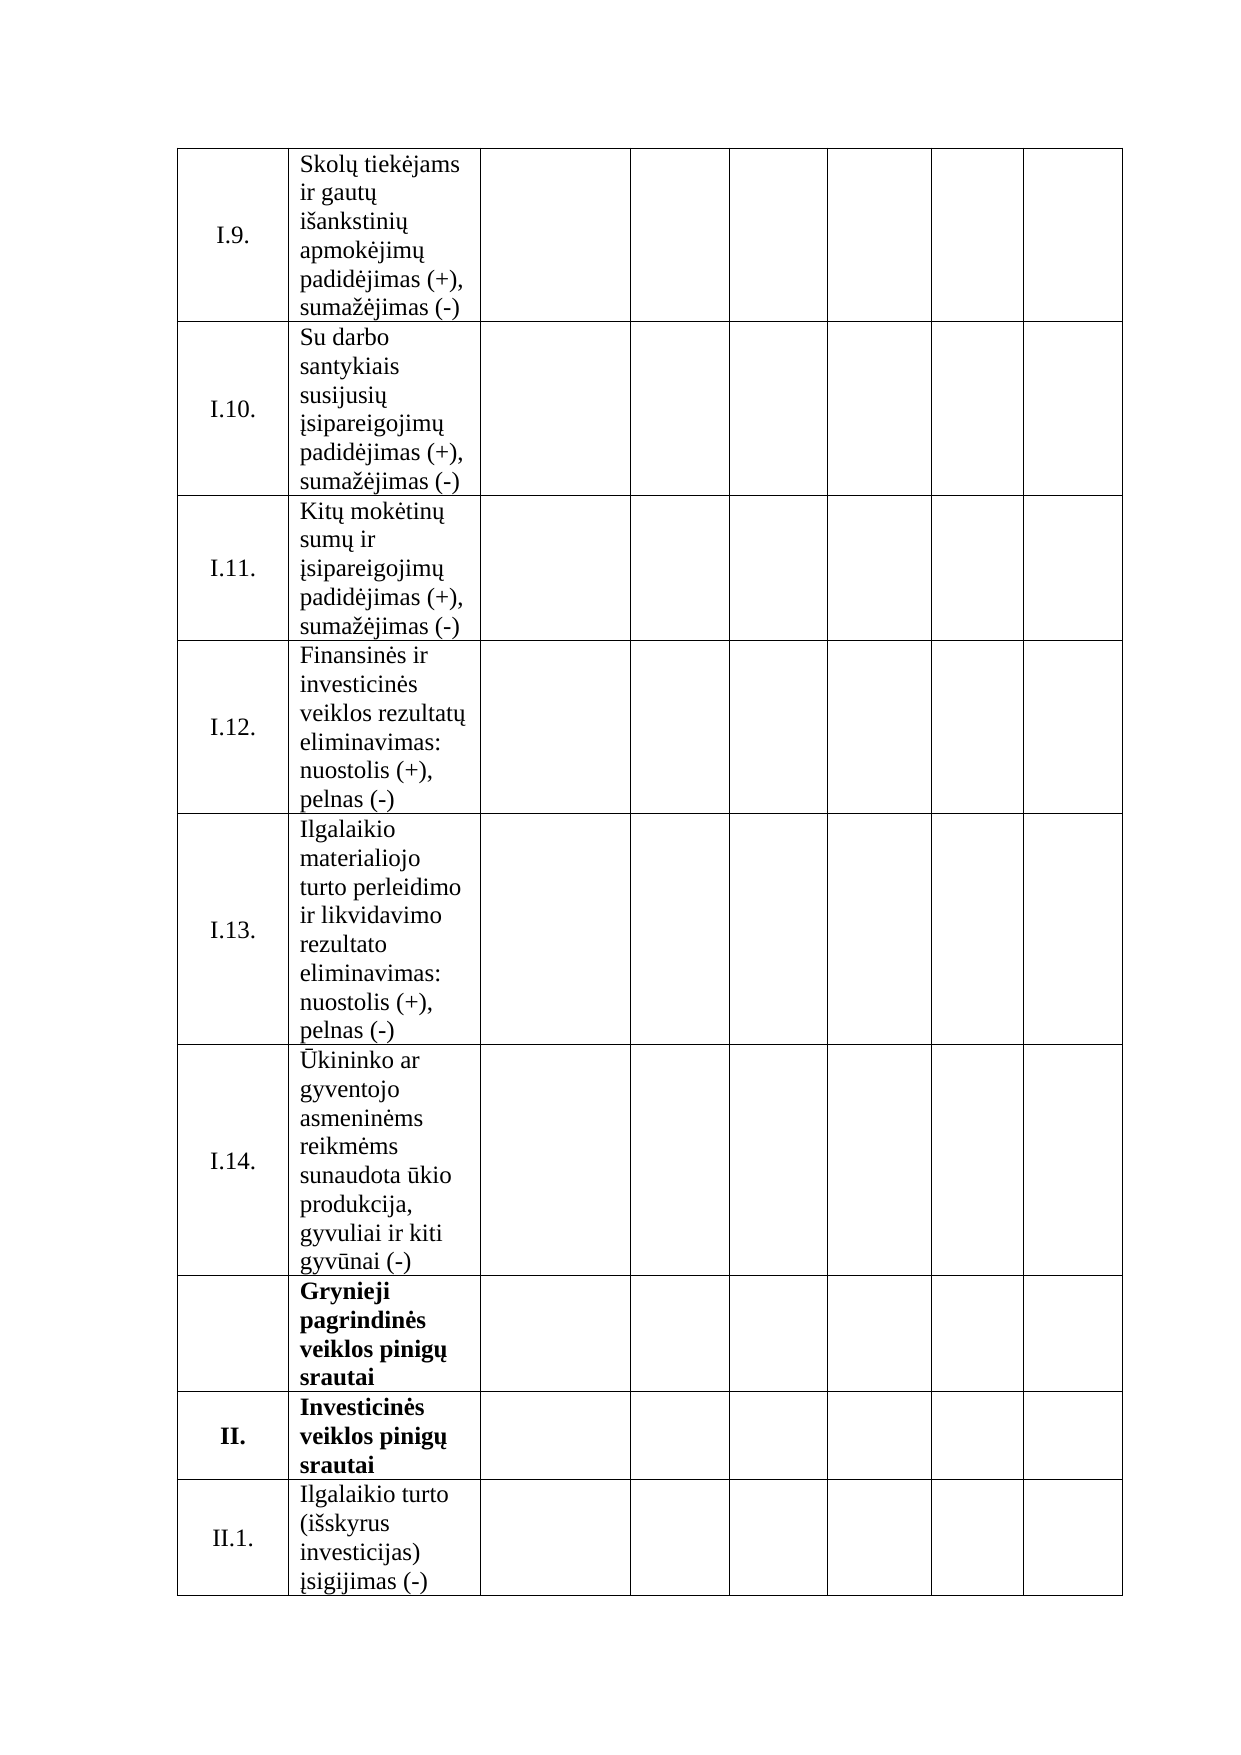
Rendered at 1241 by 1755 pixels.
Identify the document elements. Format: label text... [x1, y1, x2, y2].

table_cell Grynieji pagrindinės veiklos pinigų srautai [289, 1276, 480, 1391]
table_cell [178, 1276, 288, 1391]
table_cell [932, 1276, 1023, 1391]
table_cell [730, 1045, 827, 1275]
table_cell [631, 1276, 729, 1391]
table_cell [932, 641, 1023, 813]
table_cell [730, 322, 827, 495]
table_cell [828, 814, 931, 1044]
table_cell [828, 1045, 931, 1275]
table_cell [1024, 1276, 1122, 1391]
table_cell I.12. [178, 641, 288, 813]
table_cell [932, 1392, 1023, 1478]
table_cell [828, 1276, 931, 1391]
table_cell I.11. [178, 496, 288, 639]
table_cell [828, 322, 931, 495]
table_cell [481, 322, 630, 495]
table_cell [828, 641, 931, 813]
table_cell [631, 1392, 729, 1478]
table_cell [932, 1480, 1023, 1594]
table_cell [932, 1045, 1023, 1275]
table_cell [481, 1480, 630, 1594]
table_cell [730, 1276, 827, 1391]
table_cell Ilgalaikio turto (išskyrus investicijas) įsigijimas (-) [289, 1480, 480, 1594]
table_cell [481, 149, 630, 321]
table_cell Su darbo santykiais susijusių įsipareigojimų padidėjimas (+), sumažėjimas (-) [289, 322, 480, 495]
table_cell [1024, 1392, 1122, 1478]
table_cell [932, 149, 1023, 321]
table_cell [828, 496, 931, 639]
table_cell [631, 149, 729, 321]
table_cell [481, 1276, 630, 1391]
table_cell II. [178, 1392, 288, 1478]
table_cell Skolų tiekėjams ir gautų išankstinių apmokėjimų padidėjimas (+), sumažėjimas (-) [289, 149, 480, 321]
table_cell [481, 814, 630, 1044]
table_cell [730, 149, 827, 321]
table_cell [730, 496, 827, 639]
table_cell [1024, 322, 1122, 495]
table_cell [828, 1392, 931, 1478]
table_cell I.13. [178, 814, 288, 1044]
table_cell [828, 149, 931, 321]
table_cell [730, 814, 827, 1044]
table_cell [828, 1480, 931, 1594]
table_cell Investicinės veiklos pinigų srautai [289, 1392, 480, 1478]
table_cell [631, 322, 729, 495]
table_cell Kitų mokėtinų sumų ir įsipareigojimų padidėjimas (+), sumažėjimas (-) [289, 496, 480, 639]
table_cell [631, 1480, 729, 1594]
table_cell [481, 1045, 630, 1275]
table_cell [1024, 496, 1122, 639]
table_cell [1024, 814, 1122, 1044]
table_cell [730, 1480, 827, 1594]
table_cell Finansinės ir investicinės veiklos rezultatų eliminavimas: nuostolis (+), pelnas (-) [289, 641, 480, 813]
table_cell I.10. [178, 322, 288, 495]
table_cell [1024, 149, 1122, 321]
table_cell [932, 496, 1023, 639]
table_cell I.14. [178, 1045, 288, 1275]
table_cell [730, 1392, 827, 1478]
table_cell Ilgalaikio materialiojo turto perleidimo ir likvidavimo rezultato eliminavimas: nuostolis (+), pelnas (-) [289, 814, 480, 1044]
table_cell [631, 1045, 729, 1275]
table_cell I.9. [178, 149, 288, 321]
table_cell [481, 641, 630, 813]
table_cell [481, 1392, 630, 1478]
table_cell II.1. [178, 1480, 288, 1594]
table_cell [631, 814, 729, 1044]
table_cell [932, 322, 1023, 495]
table_cell [1024, 1480, 1122, 1594]
table_cell [631, 496, 729, 639]
table_cell [1024, 1045, 1122, 1275]
table_cell [1024, 641, 1122, 813]
table_cell Ūkininko ar gyventojo asmeninėms reikmėms sunaudota ūkio produkcija, gyvuliai ir kiti gyvūnai (-) [289, 1045, 480, 1275]
table_cell [481, 496, 630, 639]
table_cell [932, 814, 1023, 1044]
table_cell [730, 641, 827, 813]
table_cell [631, 641, 729, 813]
